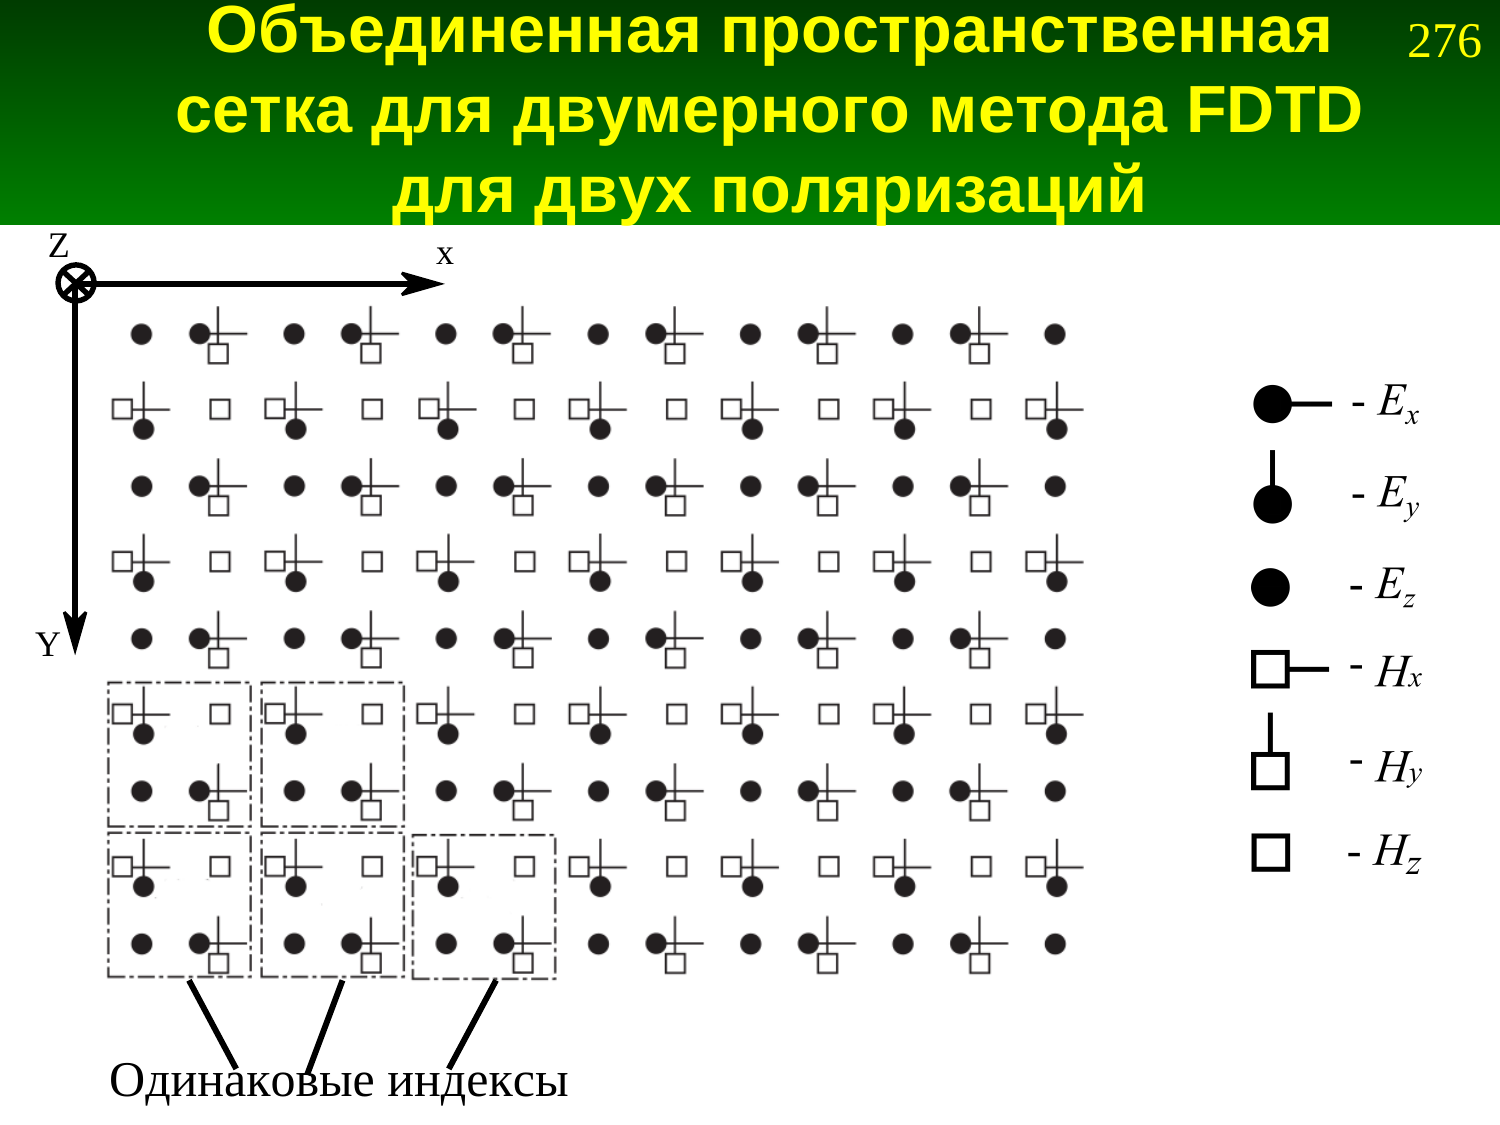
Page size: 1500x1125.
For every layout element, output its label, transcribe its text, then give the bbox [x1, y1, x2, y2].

text_box Одинаковые индексы [94, 1039, 584, 1115]
picture [35, 233, 1111, 1012]
title Объединенная пространственная сетка для двумерного метода FDTD для двух поляризаций [100, 0, 1441, 234]
picture [1251, 371, 1459, 875]
